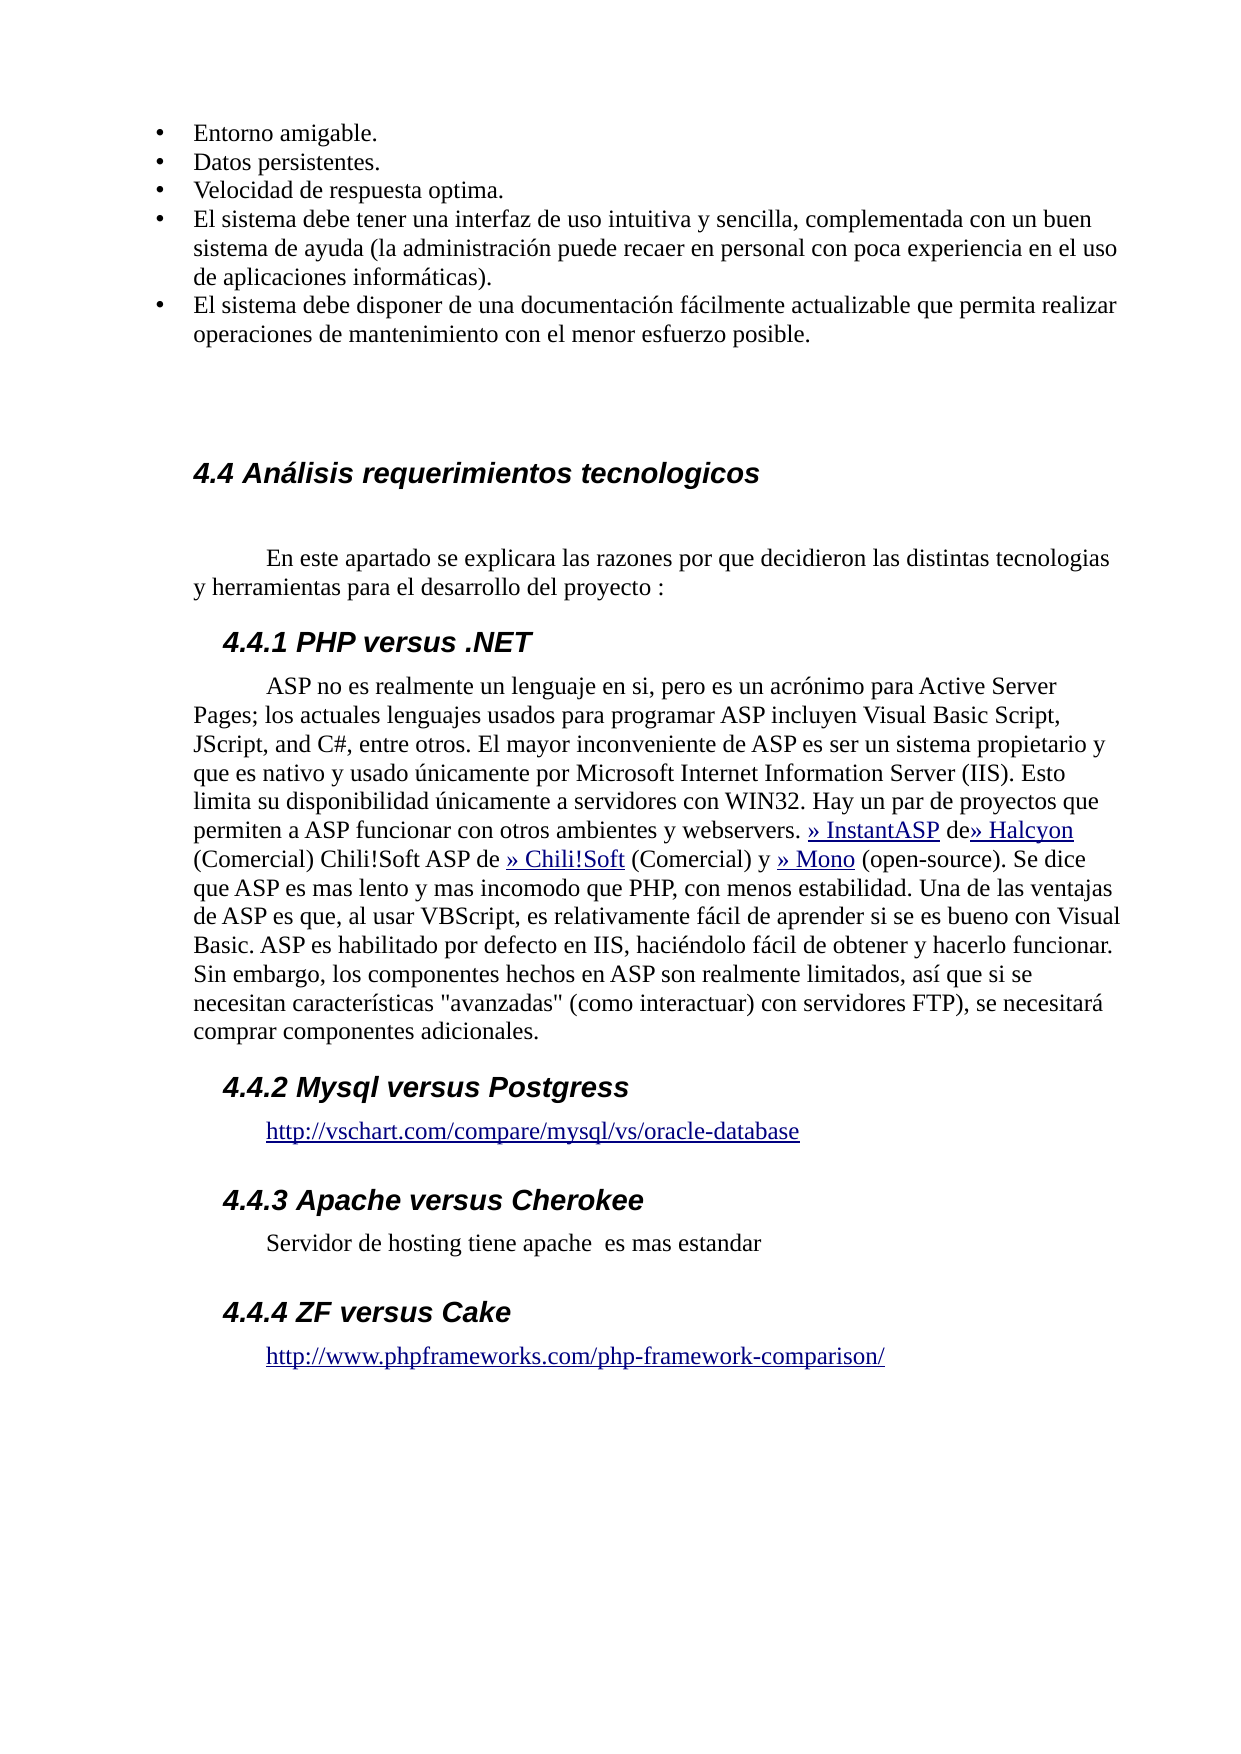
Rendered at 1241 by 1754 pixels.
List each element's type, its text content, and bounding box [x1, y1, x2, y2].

text http://www.phpframeworks.com/php-framework-comparison/ [118, 1341, 1122, 1369]
list En este apartado se explicara las razones por que decidieron las distintas tecnologias y herramientas para el desarrollo del proyecto : [156, 543, 1122, 600]
text Servidor de hosting tiene apache es mas estandar [118, 1228, 1122, 1257]
subtitle ZF versus Cake [215, 1295, 1122, 1328]
list Entorno amigable. [156, 118, 1122, 147]
subtitle Mysql versus Postgress [215, 1070, 1122, 1104]
subtitle PHP versus .NET [215, 625, 1122, 659]
list ASP no es realmente un lenguaje en si, pero es un acrónimo para Active Server Pages; los actuales lenguajes usados para programar ASP incluyen Visual Basic Script, JScript, and C#, entre otros. El mayor inconveniente de ASP es ser un sistema propietario y que es nativo y usado únicamente por Microsoft Internet Information Server (IIS). Esto limita su disponibilidad únicamente a servidores con WIN32. Hay un par de proyectos que permiten a ASP funcionar con otros ambientes y webservers. » InstantASP de» Halcyon (Comercial) Chili!Soft ASP de » Chili!Soft (Comercial) y » Mono (open-source). Se dice que ASP es mas lento y mas incomodo que PHP, con menos estabilidad. Una de las ventajas de ASP es que, al usar VBScript, es relativamente fácil de aprender si se es bueno con Visual Basic. ASP es habilitado por defecto en IIS, haciéndolo fácil de obtener y hacerlo funcionar. Sin embargo, los componentes hechos en ASP son realmente limitados, así que si se necesitan características "avanzadas" (como interactuar) con servidores FTP), se necesitará comprar componentes adicionales. [156, 671, 1122, 1045]
list El sistema debe tener una interfaz de uso intuitiva y sencilla, complementada con un buen sistema de ayuda (la administración puede recaer en personal con poca experiencia en el uso de aplicaciones informáticas). [156, 204, 1122, 291]
list El sistema debe disponer de una documentación fácilmente actualizable que permita realizar operaciones de mantenimiento con el menor esfuerzo posible. [156, 291, 1122, 348]
list Velocidad de respuesta optima. [156, 176, 1122, 204]
list Datos persistentes. [156, 147, 1122, 176]
text http://vschart.com/compare/mysql/vs/oracle-database [118, 1116, 1122, 1145]
subtitle Apache versus Cherokee [215, 1182, 1122, 1216]
subtitle Análisis requerimientos tecnologicos [185, 456, 1122, 489]
